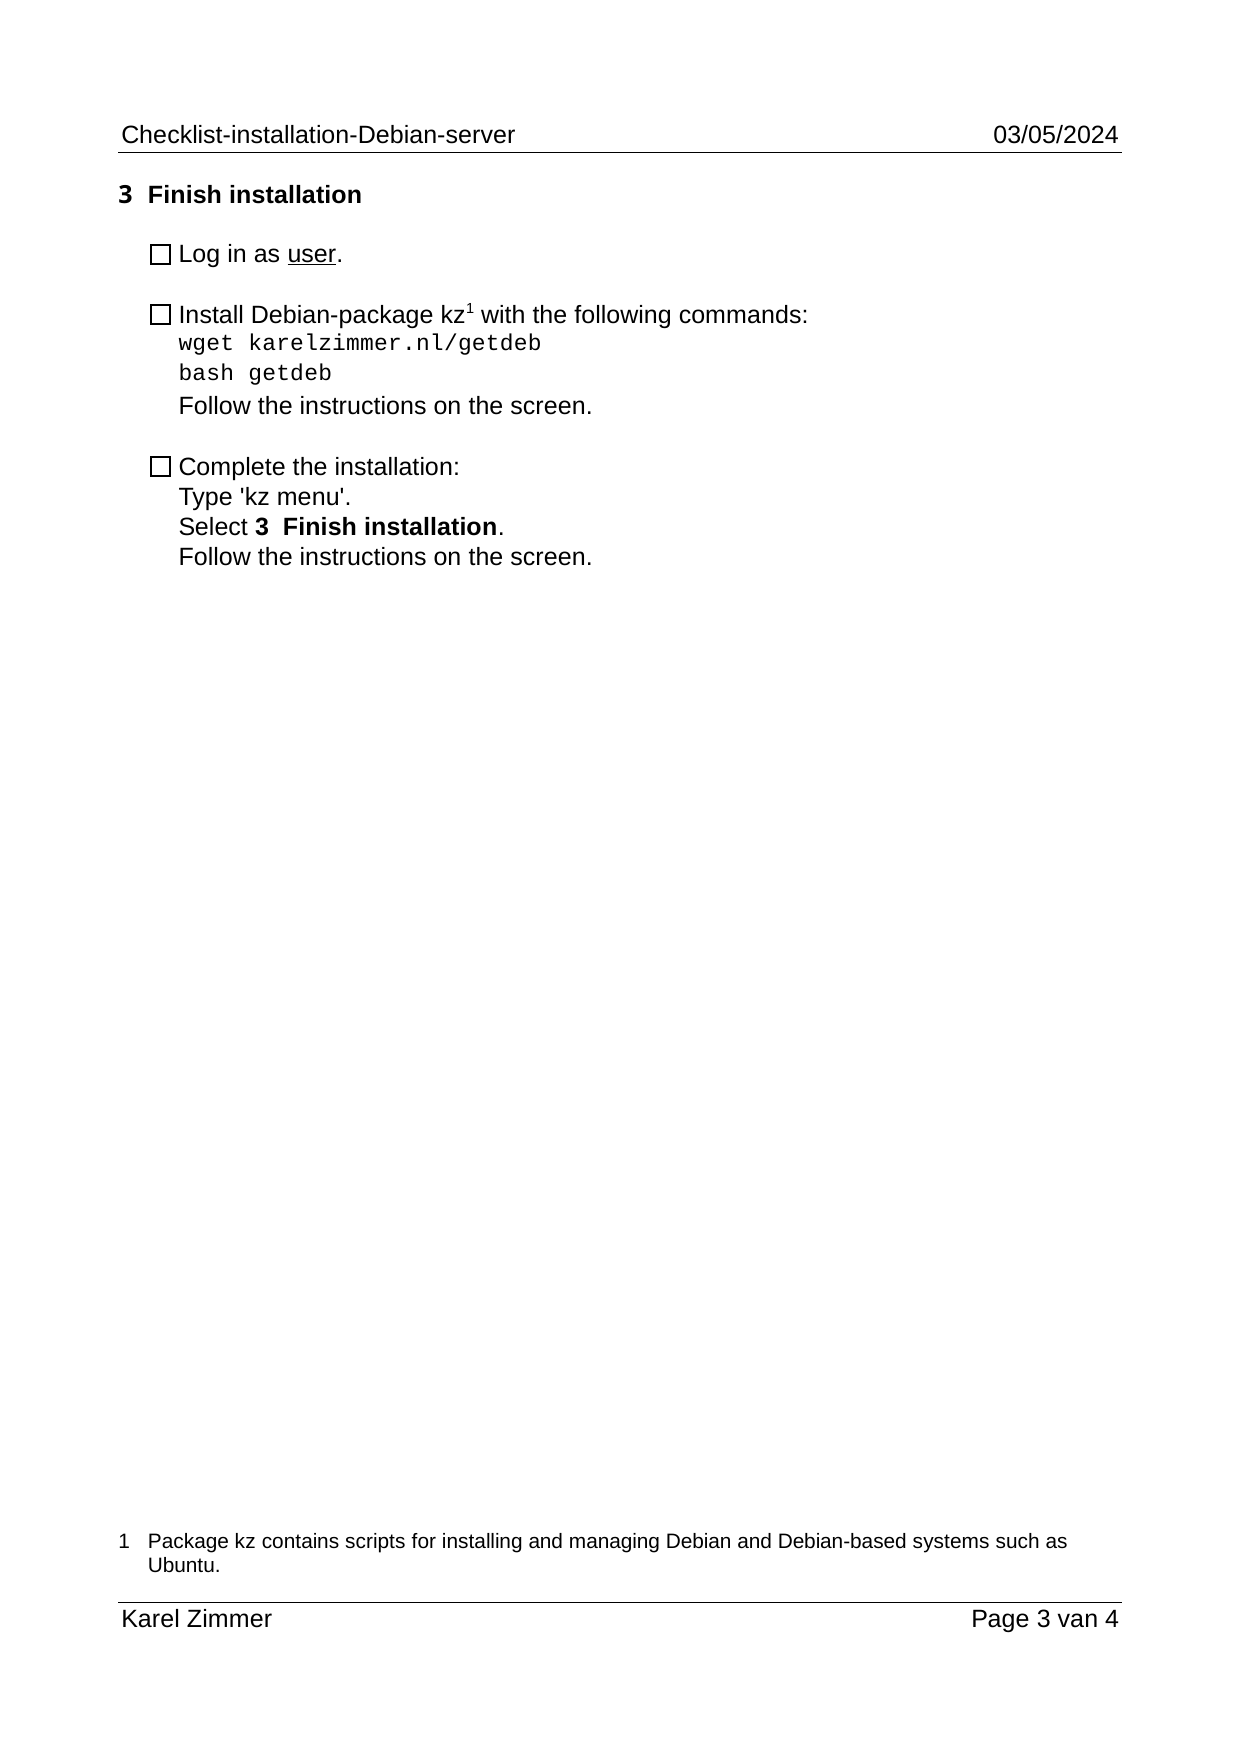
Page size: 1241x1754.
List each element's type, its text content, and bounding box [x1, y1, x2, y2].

table_header Log in as USER. [177, 239, 1122, 269]
table_cell Type 'kz menu'. [177, 482, 1122, 512]
table_cell [118, 391, 142, 421]
table_cell [142, 391, 177, 421]
table_cell [118, 300, 142, 330]
table_cell [118, 360, 142, 391]
table_cell [118, 542, 142, 572]
table_cell wget karelzimmer.nl/getdeb [177, 330, 1122, 360]
table_cell [142, 360, 177, 391]
table_cell [177, 421, 1122, 451]
table_cell bash getdeb [177, 360, 1122, 391]
table_header [142, 239, 177, 269]
list Finish installation [118, 177, 1122, 211]
table_cell Follow the instructions on the screen. [177, 391, 1122, 421]
table_cell [118, 330, 142, 360]
table_cell [177, 269, 1122, 300]
table_cell [142, 269, 177, 300]
table_cell Follow the instructions on the screen. [177, 542, 1122, 572]
table_cell [142, 482, 177, 512]
table_cell [142, 512, 177, 542]
table_cell [142, 330, 177, 360]
table_cell [118, 482, 142, 512]
table_cell [118, 269, 142, 300]
table_cell [118, 512, 142, 542]
table_cell [142, 300, 177, 330]
table_cell [118, 451, 142, 482]
table_cell [142, 542, 177, 572]
table_cell [142, 421, 177, 451]
table_cell Select 3 Finish installation. [177, 512, 1122, 542]
table_header [118, 239, 142, 269]
table_cell Install Debian-package kz with the following commands: [177, 300, 1122, 330]
table_cell Complete the installation: [177, 451, 1122, 482]
table_cell [142, 451, 177, 482]
table_cell [118, 421, 142, 451]
